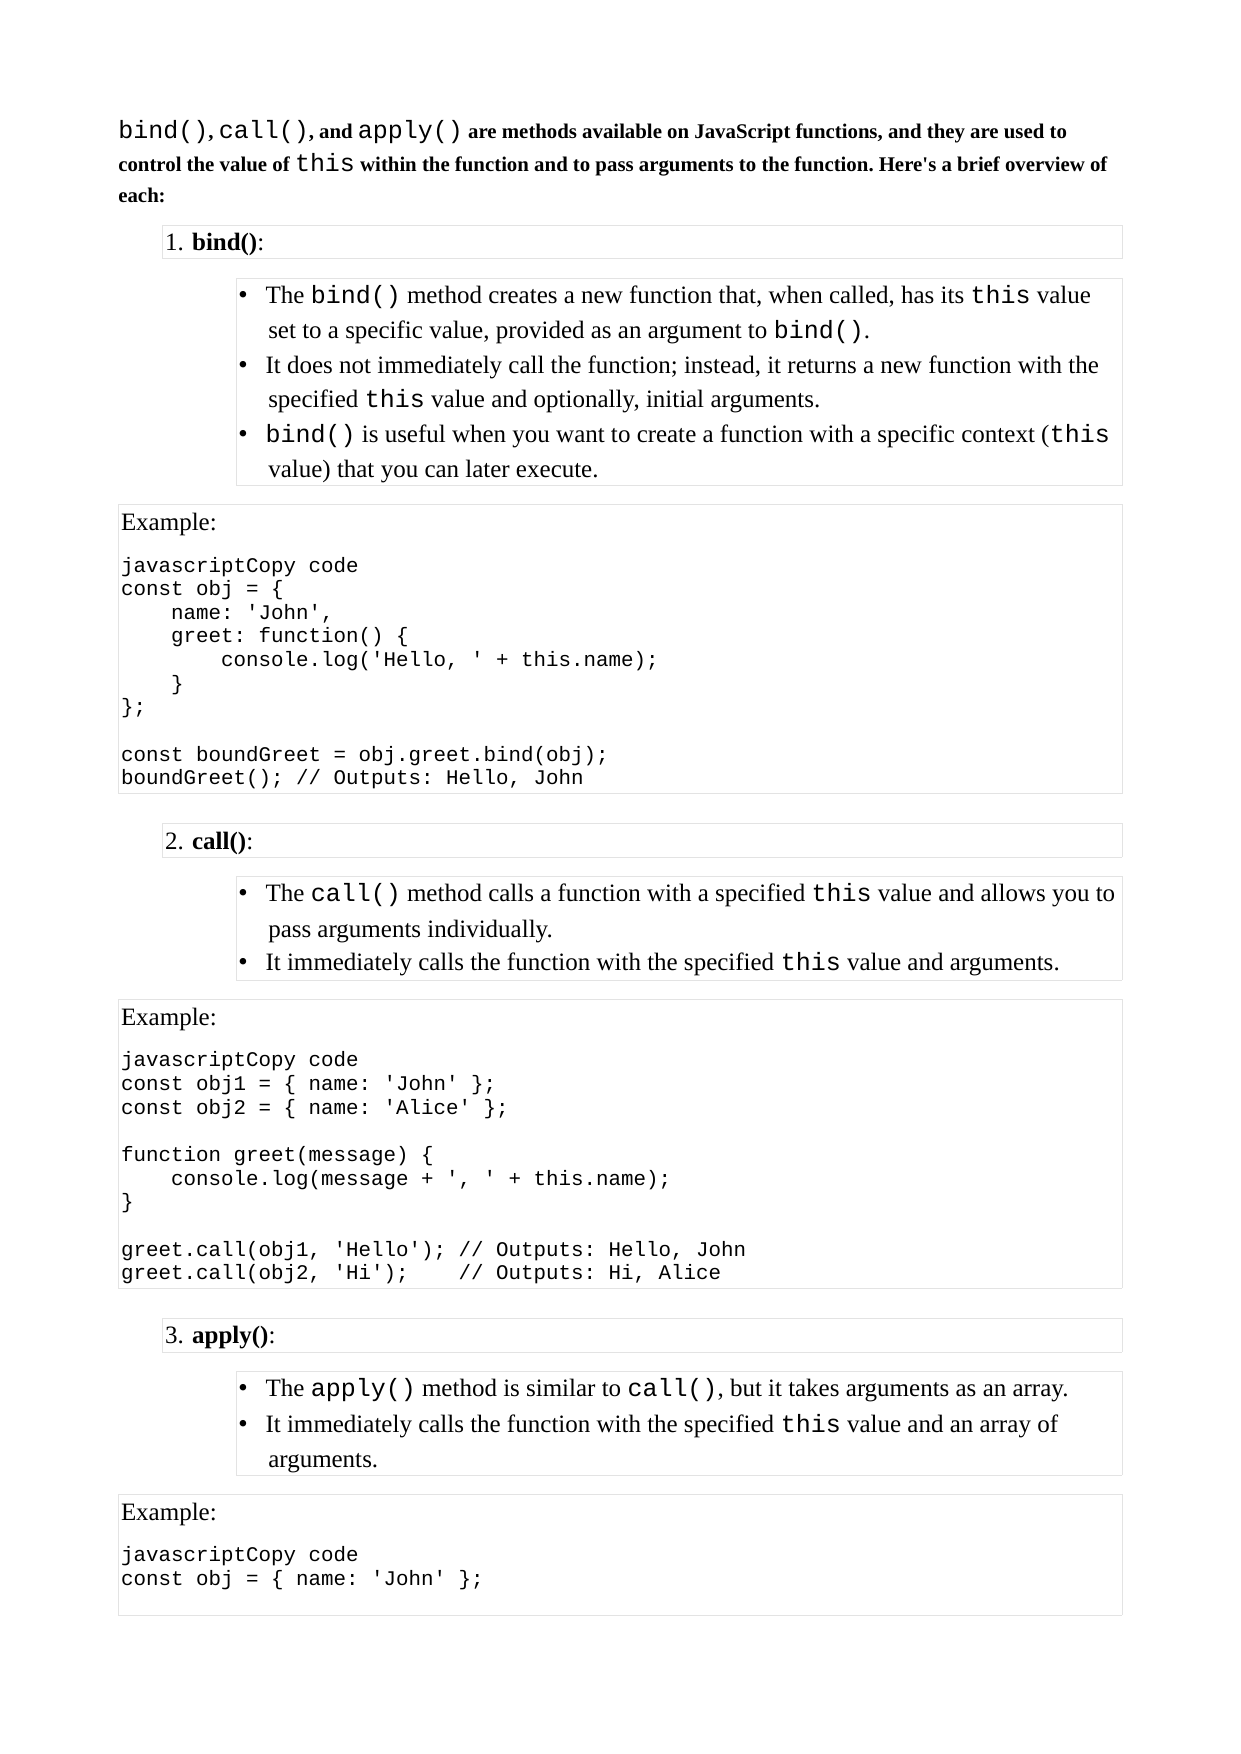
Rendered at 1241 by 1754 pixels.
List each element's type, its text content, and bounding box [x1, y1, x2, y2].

list bind(): [163, 226, 1122, 258]
list It does not immediately call the function; instead, it returns a new function with the specified this value and optionally, initial arguments. [237, 348, 1122, 414]
text Example: [119, 1495, 1122, 1526]
text greet.call(obj2, 'Hi'); // Outputs: Hi, Alice [119, 1260, 1122, 1288]
text const obj2 = { name: 'Alice' }; [119, 1094, 1122, 1120]
text } [119, 1189, 1122, 1215]
text const obj = { name: 'John' }; [119, 1565, 1122, 1592]
text console.log('Hello, ' + this.name); [119, 647, 1122, 670]
list The apply() method is similar to call(), but it takes arguments as an array. [237, 1372, 1122, 1404]
text name: 'John', [119, 599, 1122, 623]
text javascriptCopy code [119, 1047, 1122, 1071]
text const obj = { [119, 576, 1122, 599]
text } [119, 670, 1122, 694]
list bind() is useful when you want to create a function with a specific context (this value) that you can later execute. [237, 416, 1122, 485]
text const obj1 = { name: 'John' }; [119, 1071, 1122, 1094]
text javascriptCopy code [119, 552, 1122, 576]
list It immediately calls the function with the specified this value and arguments. [237, 944, 1122, 980]
list call(): [163, 824, 1122, 857]
list It immediately calls the function with the specified this value and an array of arguments. [237, 1406, 1122, 1475]
list The bind() method creates a new function that, when called, has its this value set to a specific value, provided as an argument to bind(). [237, 279, 1122, 346]
text Example: [119, 1000, 1122, 1031]
text function greet(message) { [119, 1141, 1122, 1165]
text greet: function() { [119, 623, 1122, 647]
text greet.call(obj1, 'Hello'); // Outputs: Hello, John [119, 1236, 1122, 1260]
text javascriptCopy code [119, 1542, 1122, 1565]
text Example: [119, 505, 1122, 536]
list The call() method calls a function with a specified this value and allows you to pass arguments individually. [237, 877, 1122, 942]
text const boundGreet = obj.greet.bind(obj); [119, 741, 1122, 765]
list apply(): [163, 1319, 1122, 1352]
text }; [119, 694, 1122, 720]
text console.log(message + ', ' + this.name); [119, 1165, 1122, 1189]
text boundGreet(); // Outputs: Hello, John [119, 765, 1122, 793]
text bind(), call(), and apply() are methods available on JavaScript functions, and they are used to control the value of this within the function and to pass arguments to the function. Here's a brief overview of each: [118, 118, 1122, 207]
